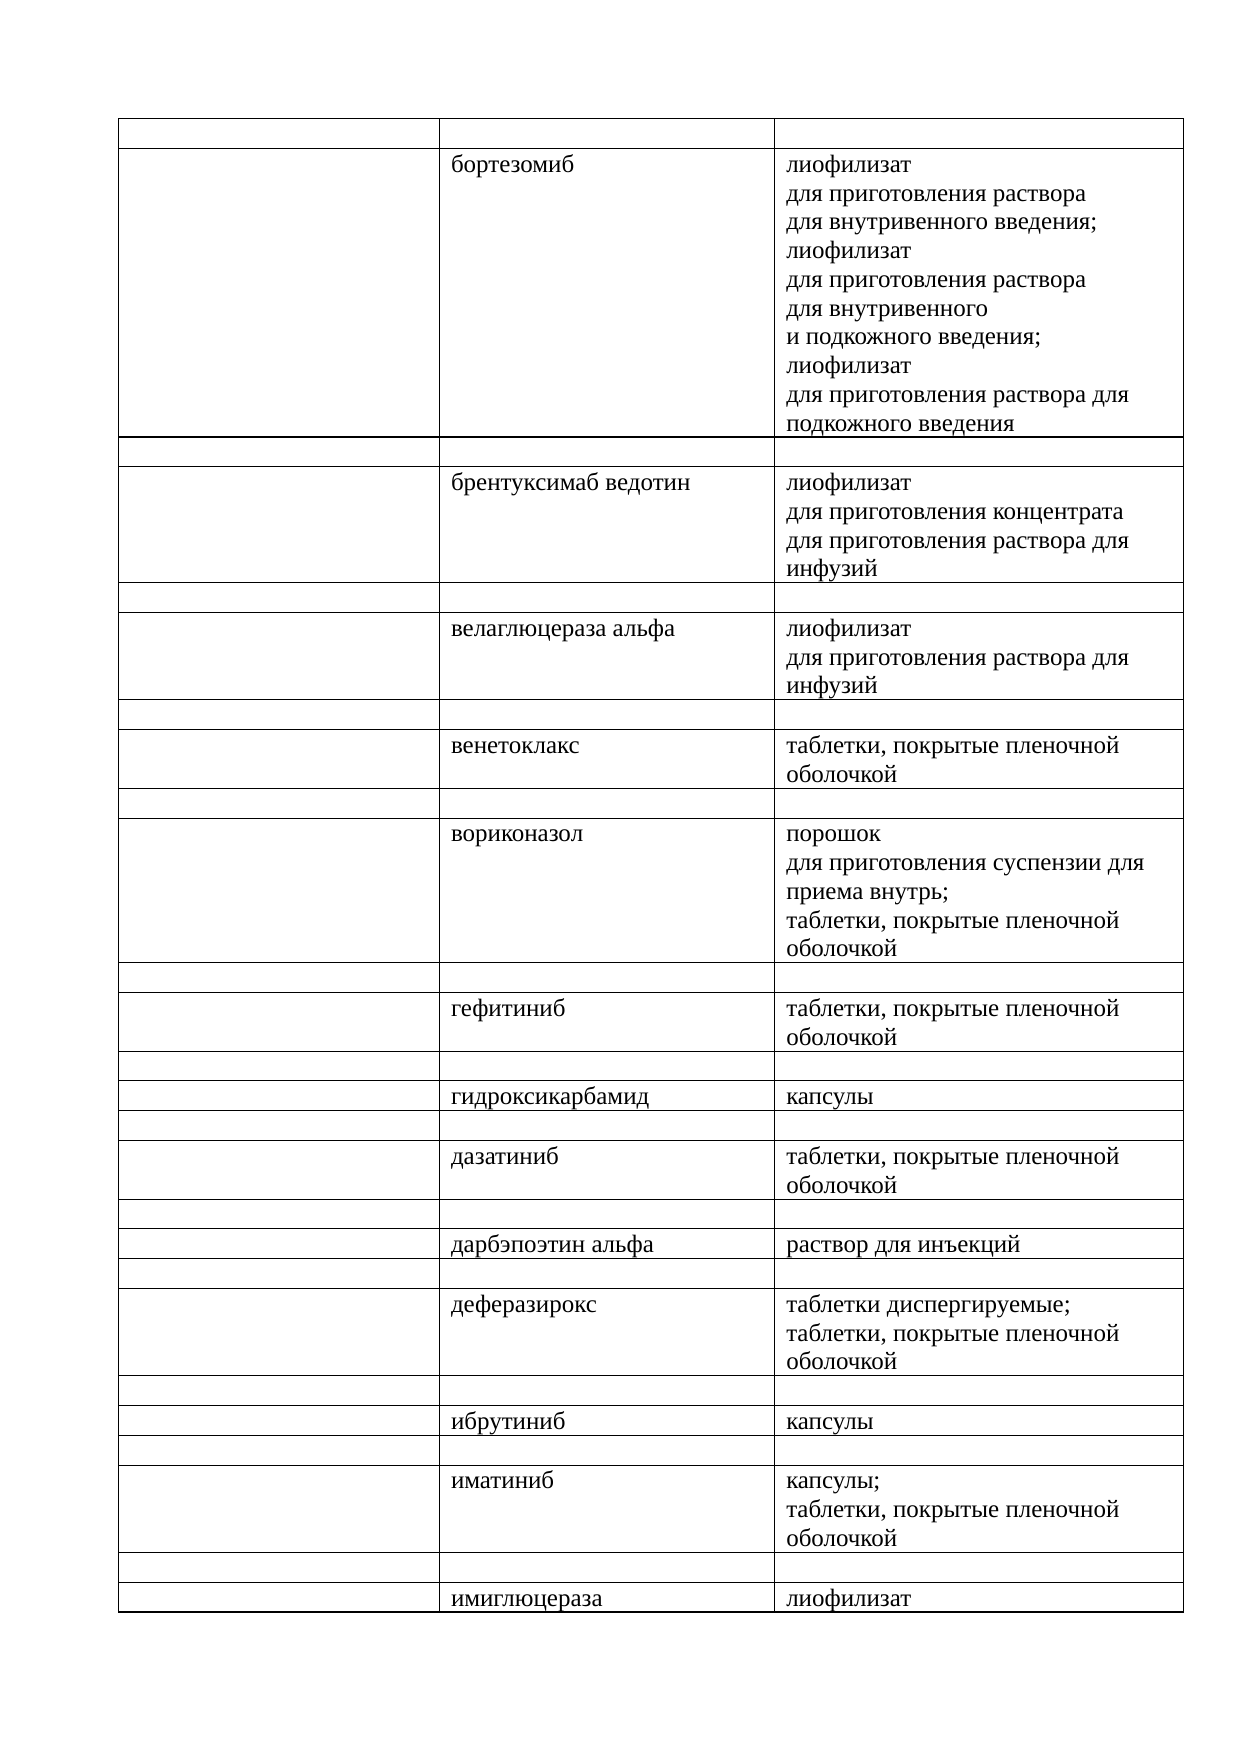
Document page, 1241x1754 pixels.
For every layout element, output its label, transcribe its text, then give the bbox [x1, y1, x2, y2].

table_cell [440, 438, 774, 466]
table_cell раствор для инъекций [775, 1229, 1183, 1258]
table_cell таблетки, покрытые пленочной оболочкой [775, 1141, 1183, 1198]
table_cell [775, 1200, 1183, 1228]
table_cell ибрутиниб [440, 1406, 774, 1435]
table_cell [119, 149, 439, 436]
table_cell [119, 1466, 439, 1552]
table_cell венетоклакс [440, 730, 774, 788]
table_cell [775, 1052, 1183, 1080]
table_cell [775, 963, 1183, 992]
table_cell бортезомиб [440, 149, 774, 436]
table_cell [440, 583, 774, 612]
table_cell дарбэпоэтин альфа [440, 1229, 774, 1258]
table_cell [119, 1229, 439, 1258]
table_cell [119, 1289, 439, 1375]
table_cell [775, 789, 1183, 817]
table_cell [119, 613, 439, 699]
table_cell [440, 1052, 774, 1080]
table_cell [440, 789, 774, 817]
table_cell [440, 119, 774, 148]
table_cell [119, 730, 439, 788]
table_cell [119, 819, 439, 962]
table_cell [119, 1553, 439, 1582]
table_cell капсулы [775, 1406, 1183, 1435]
table_cell [440, 700, 774, 729]
table_cell [119, 1200, 439, 1228]
table_cell таблетки, покрытые пленочной оболочкой [775, 730, 1183, 788]
table_cell лиофилизат для приготовления раствора для инфузий [775, 613, 1183, 699]
table_cell [119, 467, 439, 582]
table_cell [119, 438, 439, 466]
table_cell [775, 583, 1183, 612]
table_cell [119, 119, 439, 148]
table_cell [119, 1081, 439, 1110]
table_cell [440, 1200, 774, 1228]
table_cell капсулы; таблетки, покрытые пленочной оболочкой [775, 1466, 1183, 1552]
table_cell [775, 1111, 1183, 1140]
table_cell [440, 1111, 774, 1140]
table_cell [440, 1259, 774, 1288]
table_cell [119, 1583, 439, 1611]
table_cell [775, 1553, 1183, 1582]
table_cell [119, 963, 439, 992]
table_cell [119, 1141, 439, 1198]
table_cell гефитиниб [440, 993, 774, 1051]
table_cell [775, 1436, 1183, 1464]
table_cell [119, 1376, 439, 1405]
table_cell иматиниб [440, 1466, 774, 1552]
table_cell [440, 1553, 774, 1582]
table_cell гидроксикарбамид [440, 1081, 774, 1110]
table_cell [119, 1406, 439, 1435]
table_cell [119, 1052, 439, 1080]
table_cell [440, 963, 774, 992]
table_cell [775, 1376, 1183, 1405]
table_cell [119, 1436, 439, 1464]
table_cell капсулы [775, 1081, 1183, 1110]
table_cell лиофилизат [775, 1583, 1183, 1611]
table_cell [775, 119, 1183, 148]
table_cell [119, 1259, 439, 1288]
table_cell [775, 1259, 1183, 1288]
table_cell [775, 438, 1183, 466]
table_cell таблетки диспергируемые; таблетки, покрытые пленочной оболочкой [775, 1289, 1183, 1375]
table_cell [119, 993, 439, 1051]
table_cell таблетки, покрытые пленочной оболочкой [775, 993, 1183, 1051]
table_cell велаглюцераза альфа [440, 613, 774, 699]
table_cell лиофилизат для приготовления концентрата для приготовления раствора для инфузий [775, 467, 1183, 582]
table_cell [119, 583, 439, 612]
table_cell вориконазол [440, 819, 774, 962]
table_cell деферазирокс [440, 1289, 774, 1375]
table_cell [440, 1436, 774, 1464]
table_cell [775, 700, 1183, 729]
table_cell [119, 789, 439, 817]
table_cell брентуксимаб ведотин [440, 467, 774, 582]
table_cell дазатиниб [440, 1141, 774, 1198]
table_cell имиглюцераза [440, 1583, 774, 1611]
table_cell порошок для приготовления суспензии для приема внутрь; таблетки, покрытые пленочной оболочкой [775, 819, 1183, 962]
table_cell лиофилизат для приготовления раствора для внутривенного введения; лиофилизат для приготовления раствора для внутривенного и подкожного введения; лиофилизат для приготовления раствора для подкожного введения [775, 149, 1183, 436]
table_cell [119, 1111, 439, 1140]
table_cell [440, 1376, 774, 1405]
table_cell [119, 700, 439, 729]
